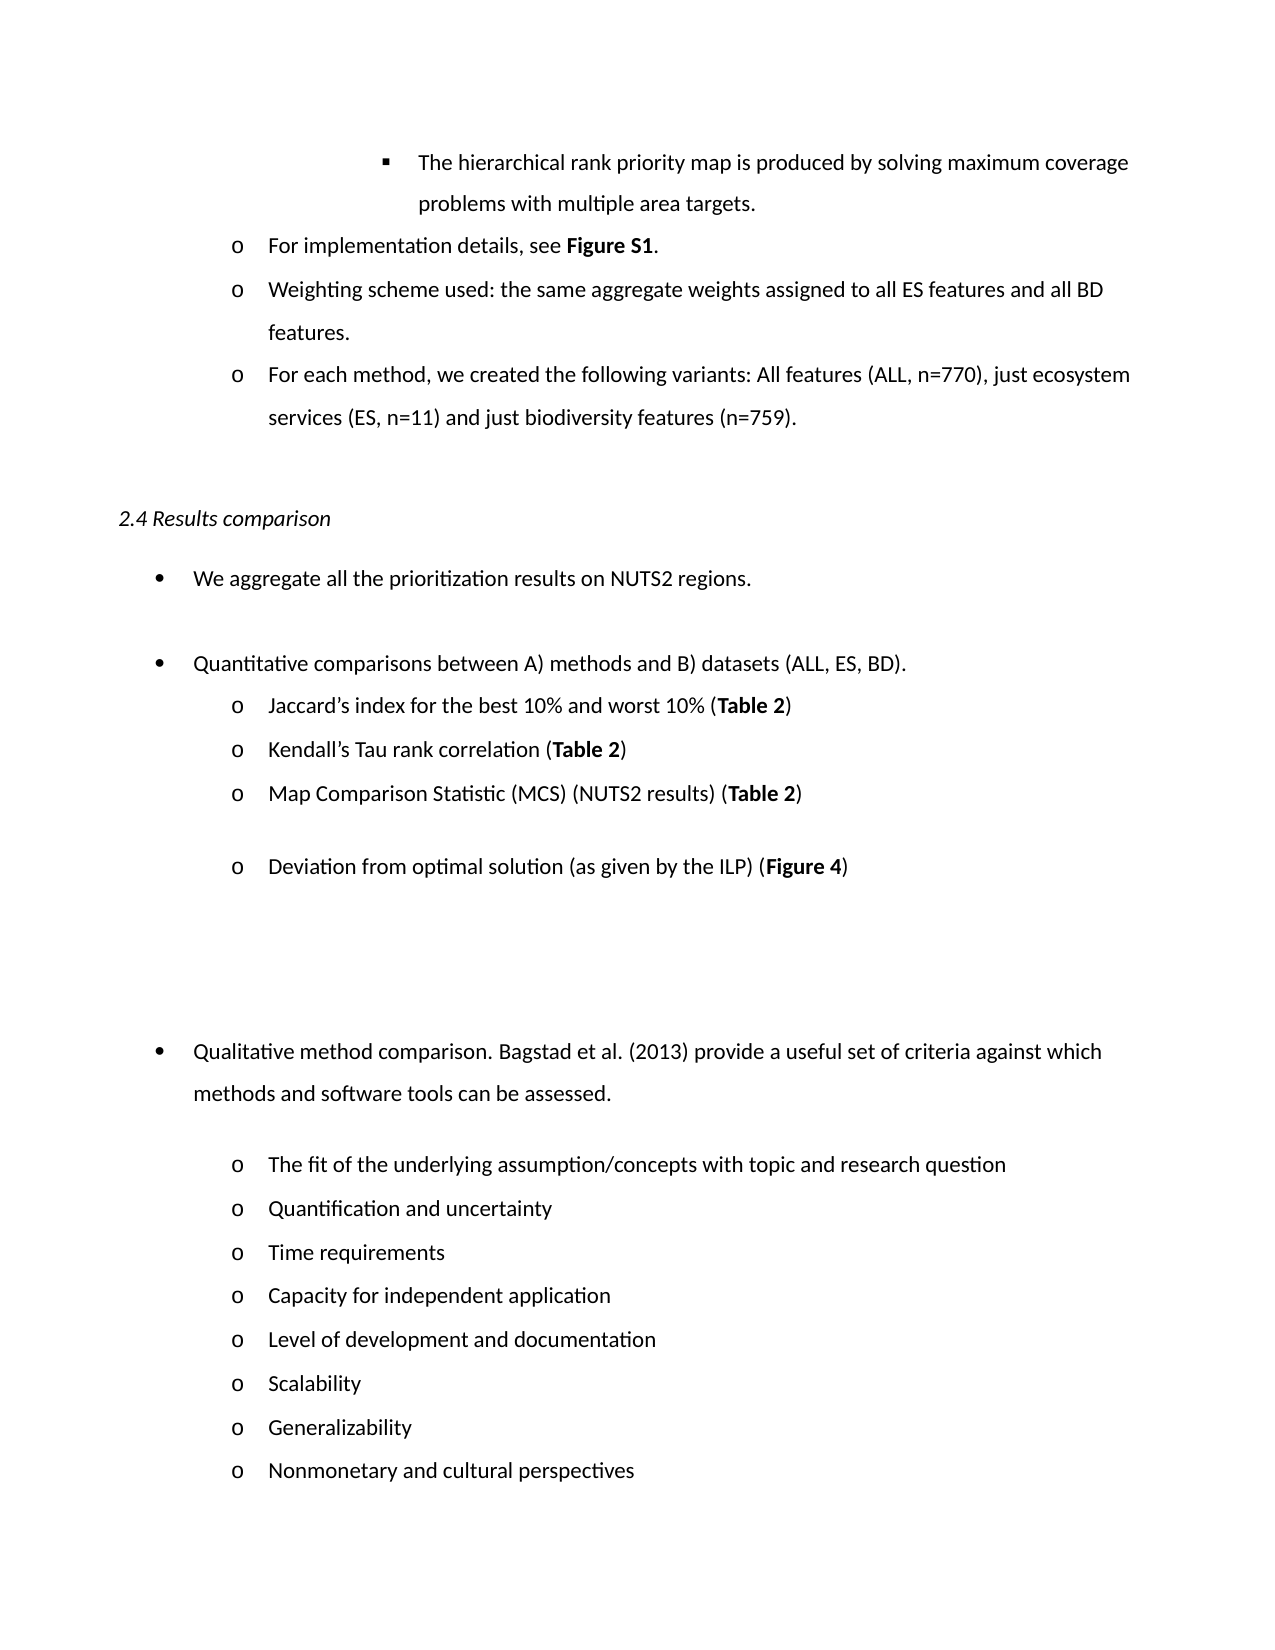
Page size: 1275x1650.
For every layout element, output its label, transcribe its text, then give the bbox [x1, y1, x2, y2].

list For each method, we created the following variants: All features (ALL, n=770), just ecosystem services (ES, n=11) and just biodiversity features (n=759). [231, 360, 1157, 432]
list The hierarchical rank priority map is produced by solving maximum coverage problems with multiple area targets. [381, 148, 1157, 218]
list Deviation from optimal solution (as given by the ILP) (Figure 4) [231, 852, 1157, 923]
list Generalizability [231, 1413, 1157, 1442]
list Map Comparison Statistic (MCS) (NUTS2 results) (Table 2) [231, 779, 1157, 808]
list Kendall’s Tau rank correlation (Table 2) [231, 735, 1157, 764]
list Quantification and uncertainty [231, 1194, 1157, 1223]
list Scalability [231, 1369, 1157, 1398]
list We aggregate all the prioritization results on NUTS2 regions. [156, 563, 1157, 635]
list Capacity for independent application [231, 1282, 1157, 1311]
list Level of development and documentation [231, 1325, 1157, 1354]
list Jaccard’s index for the best 10% and worst 10% (Table 2) [231, 691, 1157, 721]
list Weighting scheme used: the same aggregate weights assigned to all ES features and all BD features. [231, 275, 1157, 346]
list Qualitative method comparison. Bagstad et al. (2013) provide a useful set of criteria against which methods and software tools can be assessed. [156, 1037, 1157, 1107]
subtitle 2.4 Results comparison [118, 504, 1157, 532]
list Time requirements [231, 1238, 1157, 1267]
list Nonmonetary and cultural perspectives [231, 1457, 1157, 1486]
list For implementation details, see Figure S1. [231, 232, 1157, 261]
list Quantitative comparisons between A) methods and B) datasets (ALL, ES, BD). [156, 649, 1157, 677]
list The fit of the underlying assumption/concepts with topic and research question [231, 1150, 1157, 1179]
